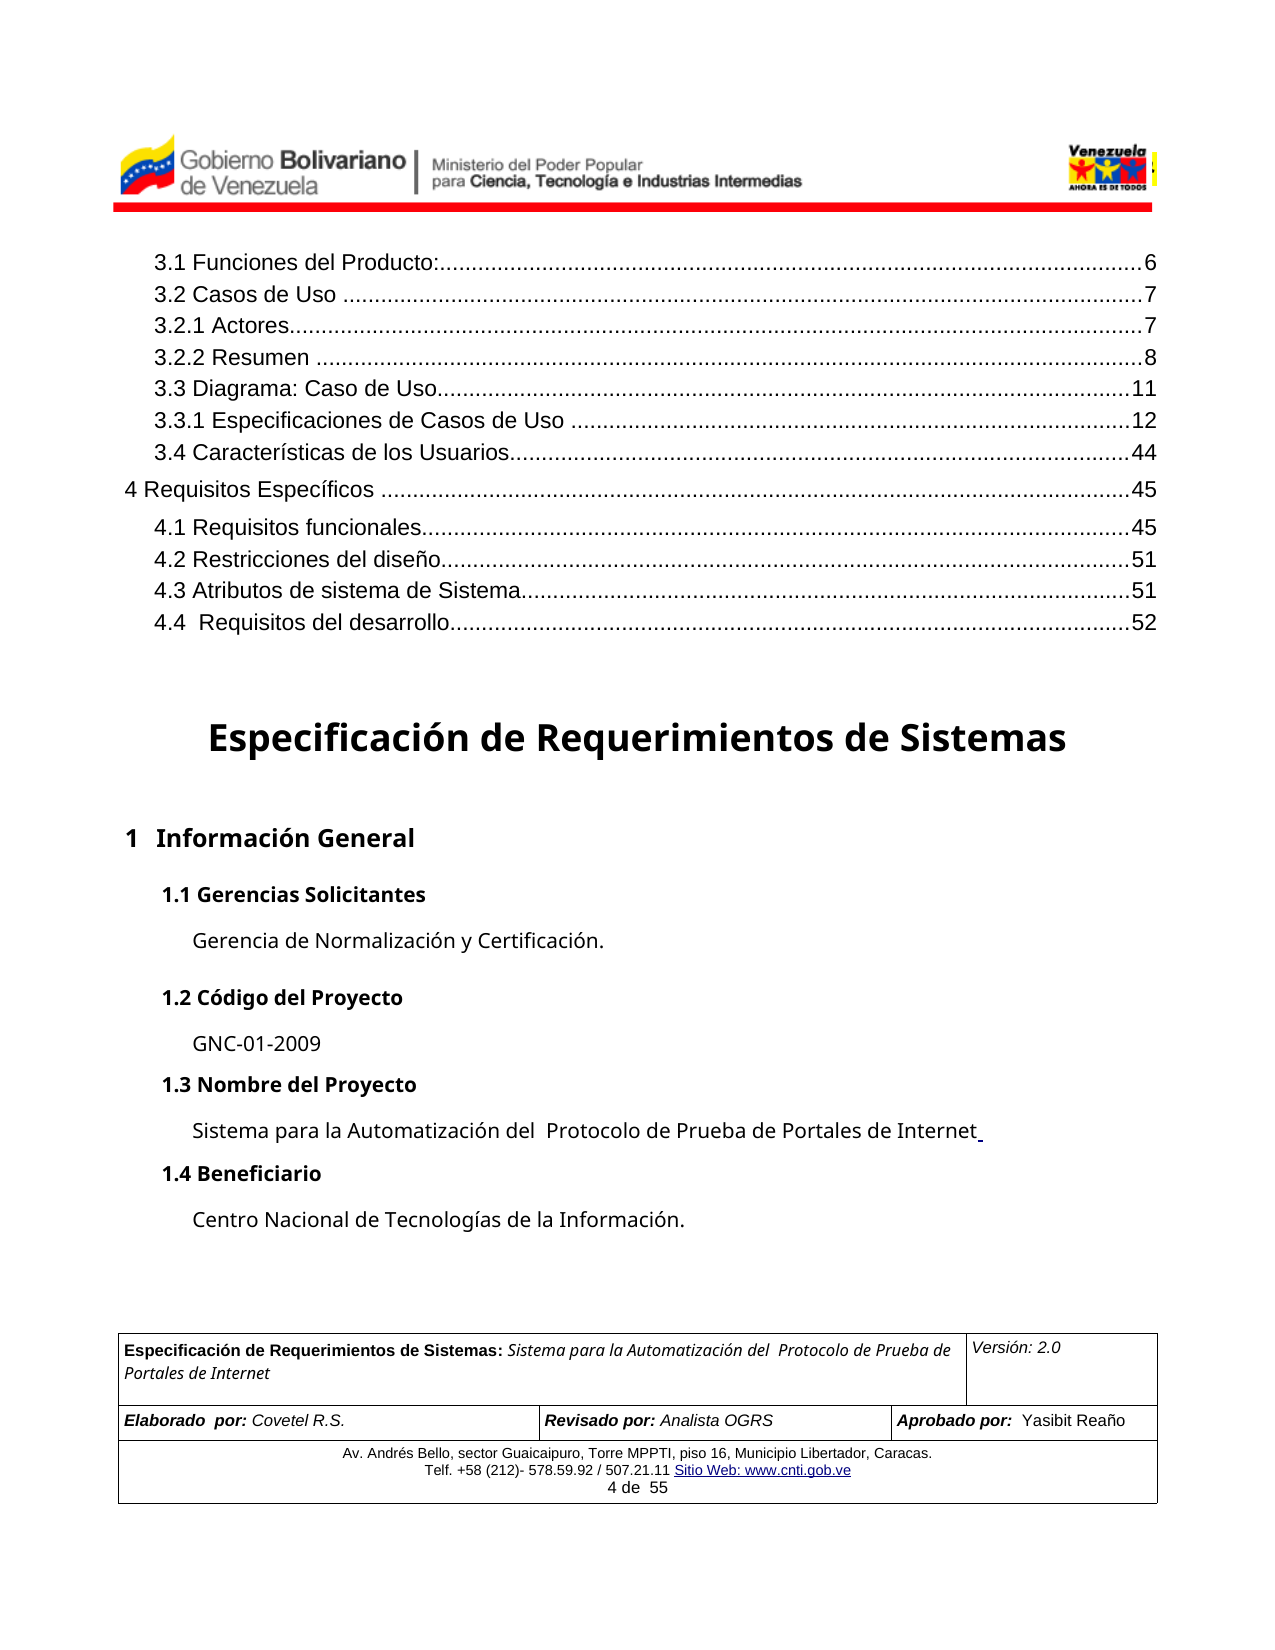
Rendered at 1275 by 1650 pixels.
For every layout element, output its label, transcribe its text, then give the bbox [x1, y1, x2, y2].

text Gerencia de Normalización y Certificación. [192, 926, 1157, 954]
text 3.4 Características de los Usuarios 44 [148, 439, 1157, 465]
subtitle Beneficiario [156, 1159, 1157, 1187]
text 4.3 Atributos de sistema de Sistema 51 [148, 578, 1157, 604]
text Sistema para la Automatización del Protocolo de Prueba de Portales de Internet [192, 1116, 1157, 1144]
picture [113, 126, 1153, 212]
text 3.3 Diagrama: Caso de Uso 11 [148, 376, 1157, 402]
text 4.1 Requisitos funcionales 45 [148, 515, 1157, 541]
text Centro Nacional de Tecnologías de la Información. [192, 1205, 1157, 1233]
subtitle Gerencias Solicitantes [156, 880, 1157, 908]
text 3.2.2 Resumen 8 [148, 344, 1157, 370]
subtitle Código del Proyecto [156, 983, 1157, 1011]
title Especificación de Requerimientos de Sistemas [118, 711, 1157, 762]
text 4.4 Requisitos del desarrollo 52 [148, 610, 1157, 635]
text 3.3.1 Especificaciones de Casos de Uso 12 [148, 408, 1157, 433]
text 3.2.1 Actores 7 [148, 313, 1157, 338]
text 3.2 Casos de Uso 7 [148, 281, 1157, 307]
text 4 Requisitos Específicos 45 [118, 477, 1157, 502]
subtitle Nombre del Proyecto [156, 1070, 1157, 1098]
text 4.2 Restricciones del diseño 51 [148, 547, 1157, 572]
subtitle Información General [118, 821, 1157, 855]
text 3.1 Funciones del Producto: 6 [148, 250, 1157, 275]
text GNC-01-2009 [192, 1029, 1157, 1057]
